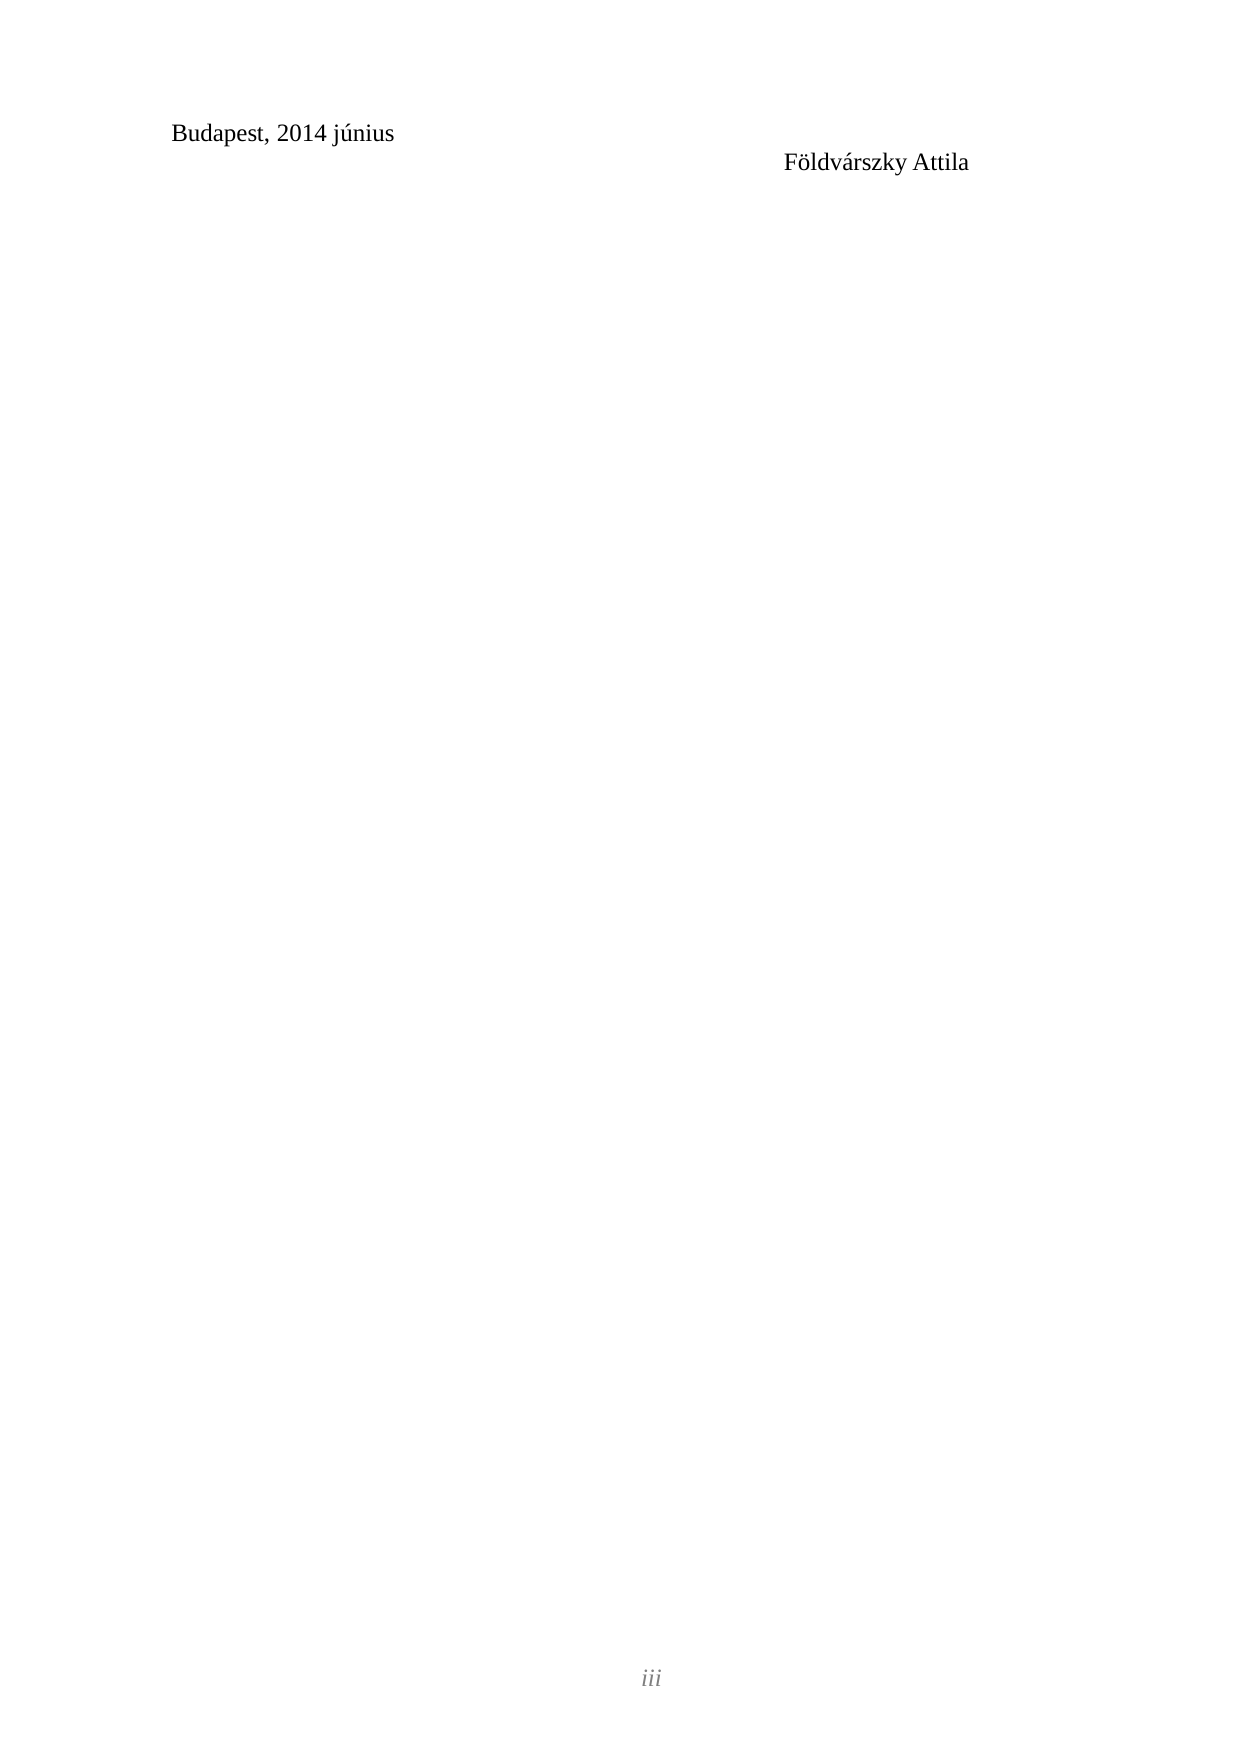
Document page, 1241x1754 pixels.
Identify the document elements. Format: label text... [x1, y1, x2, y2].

text Földvárszky Attila [171, 147, 1134, 176]
text Budapest, 2014 június [171, 118, 1134, 147]
